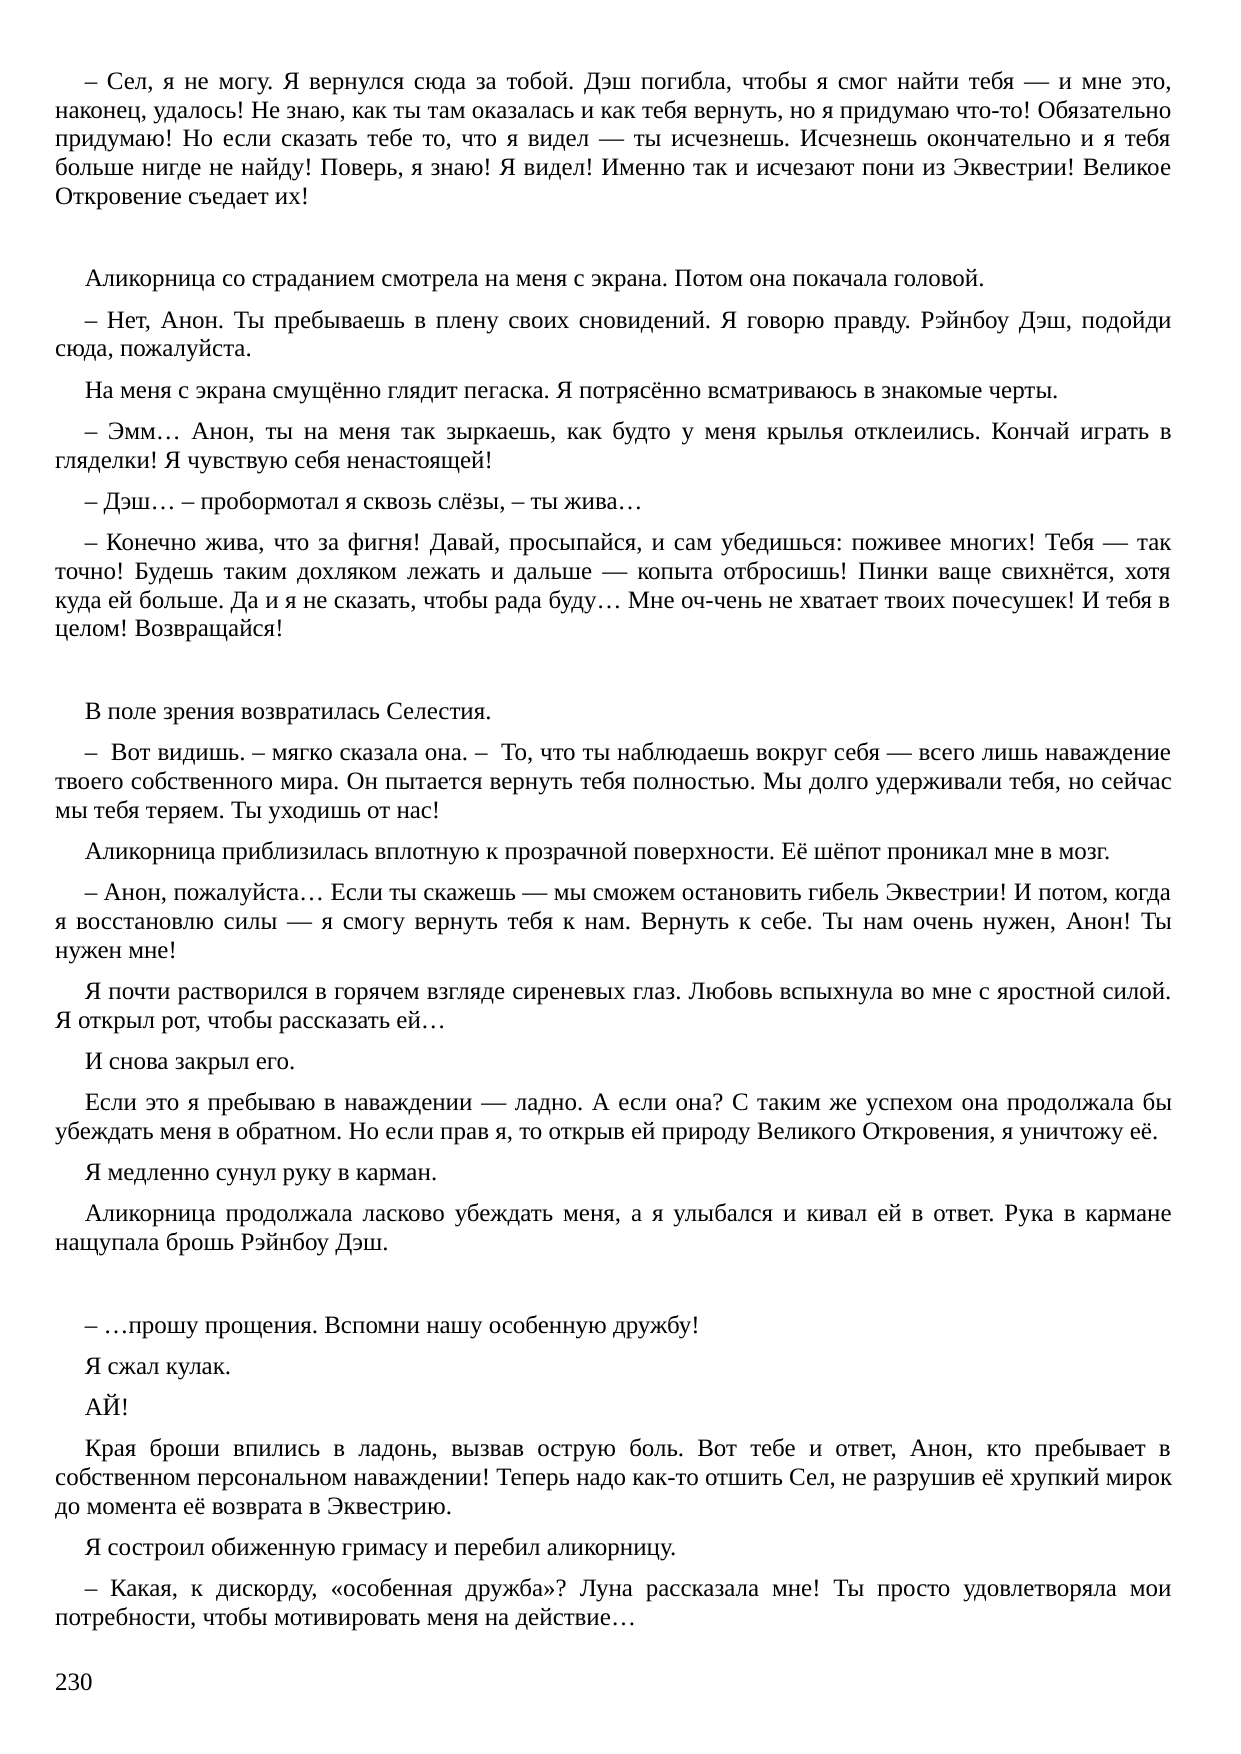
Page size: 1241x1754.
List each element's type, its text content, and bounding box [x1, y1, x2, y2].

text Аликорница приблизилась вплотную к прозрачной поверхности. Её шёпот проникал мне в мозг. [55, 836, 1173, 865]
text – …прошу прощения. Вспомни нашу особенную дружбу! [55, 1310, 1173, 1338]
text – Дэш… – пробормотал я сквозь слёзы, – ты жива… [55, 486, 1173, 515]
text – Нет, Анон. Ты пребываешь в плену своих сновидений. Я говорю правду. Рэйнбоу Дэш, подойди сюда, пожалуйста. [55, 305, 1173, 362]
text Аликорница продолжала ласково убеждать меня, а я улыбался и кивал ей в ответ. Рука в кармане нащупала брошь Рэйнбоу Дэш. [55, 1198, 1173, 1256]
text АЙ! [55, 1392, 1173, 1421]
text Края броши впились в ладонь, вызвав острую боль. Вот тебе и ответ, Анон, кто пребывает в собственном персональном наваждении! Теперь надо как-то отшить Сел, не разрушив её хрупкий мирок до момента её возврата в Эквестрию. [55, 1433, 1173, 1520]
text – Сел, я не могу. Я вернулся сюда за тобой. Дэш погибла, чтобы я смог найти тебя — и мне это, наконец, удалось! Не знаю, как ты там оказалась и как тебя вернуть, но я придумаю что-то! Обязательно придумаю! Но если сказать тебе то, что я видел — ты исчезнешь. Исчезнешь окончательно и я тебя больше нигде не найду! Поверь, я знаю! Я видел! Именно так и исчезают пони из Эквестрии! Великое Откровение съедает их! [55, 66, 1173, 210]
text Я сжал кулак. [55, 1351, 1173, 1380]
text – Какая, к дискорду, «особенная дружба»? Луна рассказала мне! Ты просто удовлетворяла мои потребности, чтобы мотивировать меня на действие… [55, 1573, 1173, 1631]
text Аликорница со страданием смотрела на меня с экрана. Потом она покачала головой. [55, 263, 1173, 292]
text – Эмм… Анон, ты на меня так зыркаешь, как будто у меня крылья отклеились. Кончай играть в гляделки! Я чувствую себя ненастоящей! [55, 416, 1173, 473]
text И снова закрыл его. [55, 1046, 1173, 1075]
text Я медленно сунул руку в карман. [55, 1157, 1173, 1186]
text Если это я пребываю в наваждении — ладно. А если она? С таким же успехом она продолжала бы убеждать меня в обратном. Но если прав я, то открыв ей природу Великого Откровения, я уничтожу её. [55, 1087, 1173, 1145]
text – Анон, пожалуйста… Если ты скажешь — мы сможем остановить гибель Эквестрии! И потом, когда я восстановлю силы — я смогу вернуть тебя к нам. Вернуть к себе. Ты нам очень нужен, Анон! Ты нужен мне! [55, 877, 1173, 963]
text Я состроил обиженную гримасу и перебил аликорницу. [55, 1532, 1173, 1561]
text – Конечно жива, что за фигня! Давай, просыпайся, и сам убедишься: поживее многих! Тебя — так точно! Будешь таким дохляком лежать и дальше — копыта отбросишь! Пинки ваще свихнётся, хотя куда ей больше. Да и я не сказать, чтобы рада буду… Мне оч-чень не хватает твоих почесушек! И тебя в целом! Возвращайся! [55, 527, 1173, 642]
text В поле зрения возвратилась Селестия. [55, 696, 1173, 725]
text На меня с экрана смущённо глядит пегаска. Я потрясённо всматриваюсь в знакомые черты. [55, 375, 1173, 403]
text Я почти растворился в горячем взгляде сиреневых глаз. Любовь вспыхнула во мне с яростной силой. Я открыл рот, чтобы рассказать ей… [55, 976, 1173, 1033]
text – Вот видишь. – мягко сказала она. – То, что ты наблюдаешь вокруг себя — всего лишь наваждение твоего собственного мира. Он пытается вернуть тебя полностью. Мы долго удерживали тебя, но сейчас мы тебя теряем. Ты уходишь от нас! [55, 737, 1173, 823]
